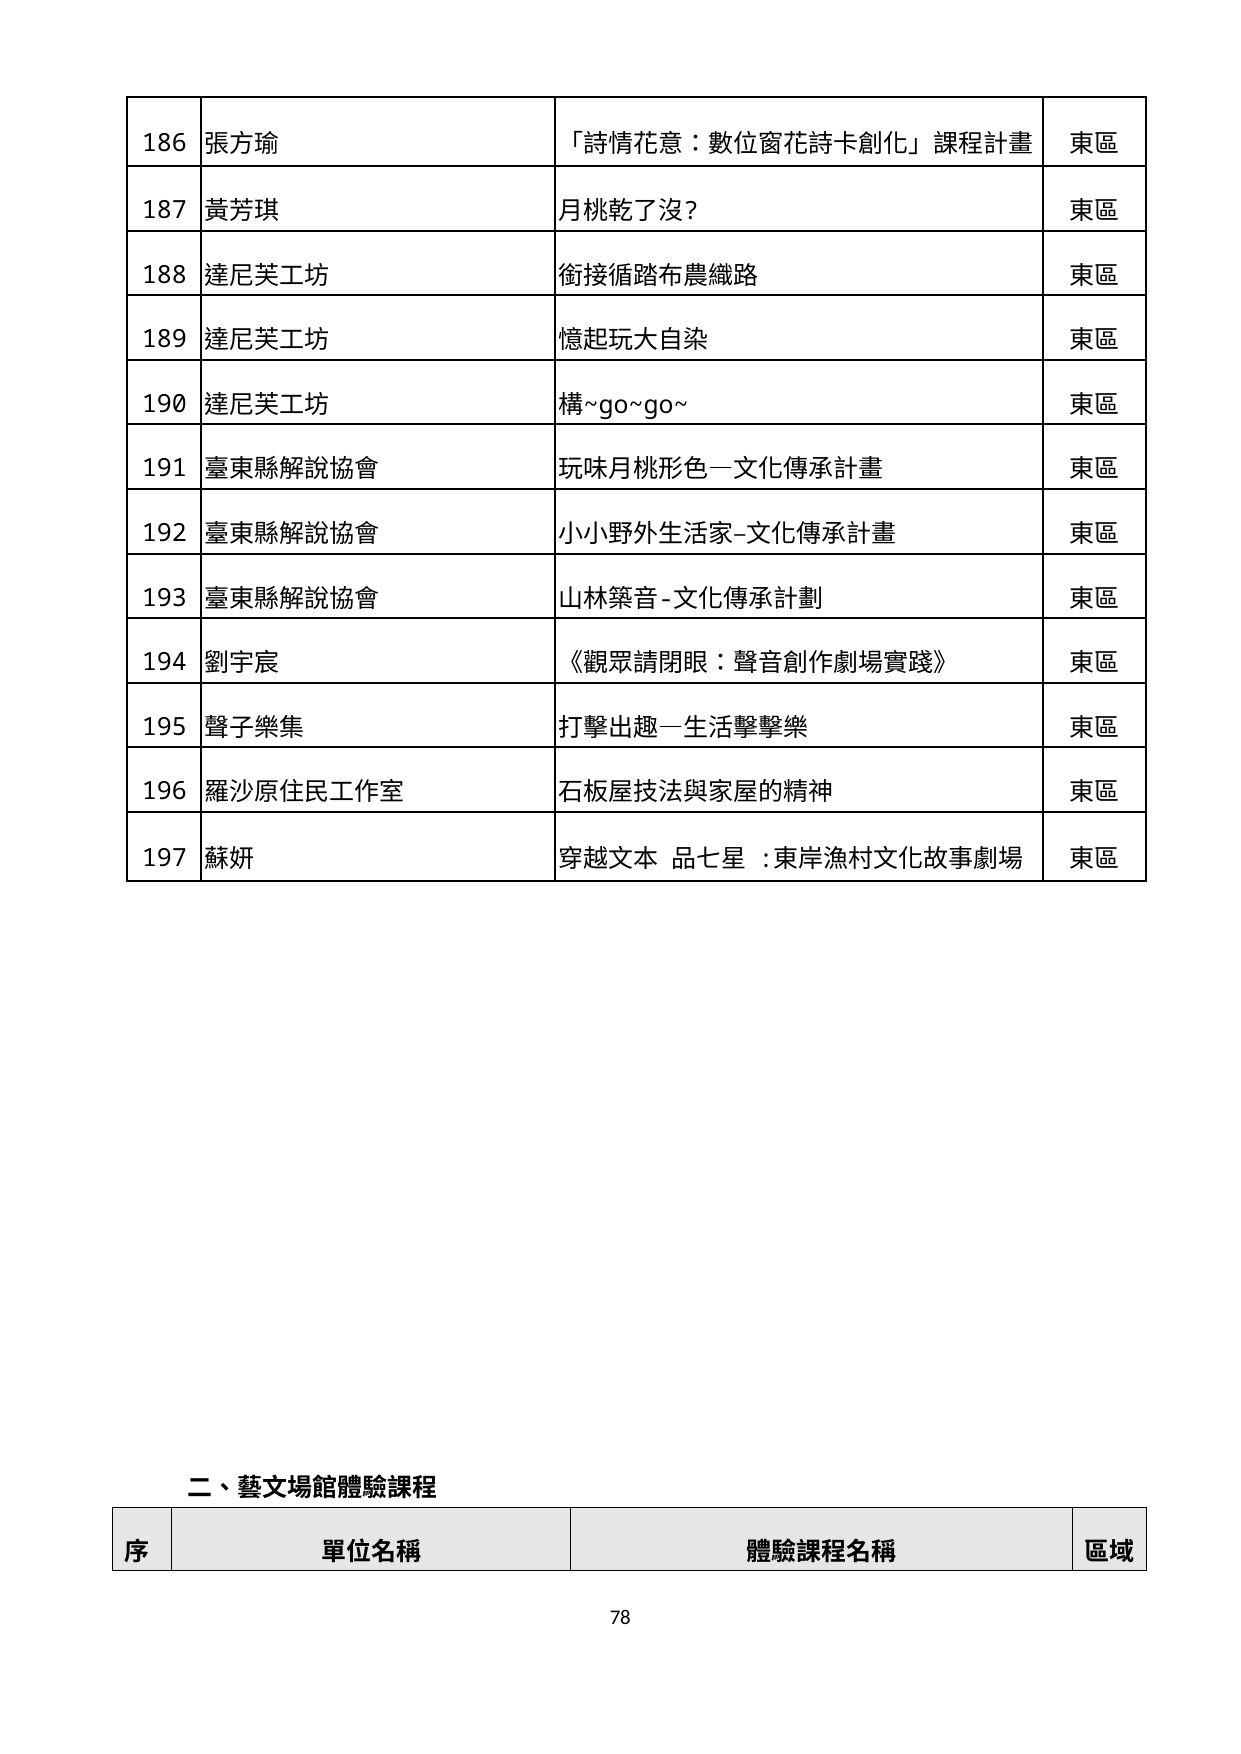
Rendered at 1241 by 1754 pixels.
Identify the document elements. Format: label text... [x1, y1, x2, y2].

table_cell 月桃乾了沒? [556, 167, 1042, 229]
table_cell 187 [128, 167, 200, 229]
table_cell 東區 [1044, 167, 1145, 229]
table_header 序 [113, 1508, 171, 1570]
table_cell 東區 [1044, 748, 1145, 811]
table_cell 達尼芙工坊 [202, 232, 554, 294]
text 二、藝文場館體驗課程 [187, 1444, 1053, 1507]
table_cell 臺東縣解說協會 [202, 425, 554, 488]
table_cell 東區 [1044, 232, 1145, 294]
table_cell 《觀眾請閉眼：聲音創作劇場實踐》 [556, 619, 1042, 682]
table_cell 達尼芙工坊 [202, 361, 554, 423]
table_cell 東區 [1044, 684, 1145, 746]
table_cell 193 [128, 555, 200, 617]
table_cell 構~go~go~ [556, 361, 1042, 423]
table_header 單位名稱 [172, 1508, 570, 1570]
table_cell 銜接循踏布農織路 [556, 232, 1042, 294]
table_header 區域 [1073, 1508, 1146, 1570]
table_cell 東區 [1044, 555, 1145, 617]
table_cell 東區 [1044, 490, 1145, 552]
table_header 體驗課程名稱 [571, 1508, 1072, 1570]
table_cell 東區 [1044, 813, 1145, 879]
table_cell 臺東縣解說協會 [202, 490, 554, 552]
table_cell 打擊出趣—生活擊擊樂 [556, 684, 1042, 746]
table_cell 劉宇宸 [202, 619, 554, 682]
table_cell 小小野外生活家–文化傳承計畫 [556, 490, 1042, 552]
table_cell 188 [128, 232, 200, 294]
table_cell 「詩情花意：數位窗花詩卡創化」課程計畫 [556, 98, 1042, 165]
table_cell 臺東縣解說協會 [202, 555, 554, 617]
table_cell 186 [128, 98, 200, 165]
table_cell 189 [128, 296, 200, 359]
table_cell 聲子樂集 [202, 684, 554, 746]
table_cell 達尼芙工坊 [202, 296, 554, 359]
table_cell 194 [128, 619, 200, 682]
table_cell 蘇妍 [202, 813, 554, 879]
table_cell 張方瑜 [202, 98, 554, 165]
table_cell 東區 [1044, 425, 1145, 488]
table_cell 東區 [1044, 296, 1145, 359]
table_cell 190 [128, 361, 200, 423]
table_cell 東區 [1044, 361, 1145, 423]
table_cell 191 [128, 425, 200, 488]
table_cell 山林築音-文化傳承計劃 [556, 555, 1042, 617]
table_cell 196 [128, 748, 200, 811]
table_cell 穿越文本 品七星 :東岸漁村文化故事劇場 [556, 813, 1042, 879]
table_cell 羅沙原住民工作室 [202, 748, 554, 811]
table_cell 192 [128, 490, 200, 552]
table_cell 東區 [1044, 98, 1145, 165]
table_cell 黃芳琪 [202, 167, 554, 229]
table_cell 石板屋技法與家屋的精神 [556, 748, 1042, 811]
table_cell 197 [128, 813, 200, 879]
table_cell 東區 [1044, 619, 1145, 682]
table_cell 憶起玩大自染 [556, 296, 1042, 359]
table_cell 玩味月桃形色—文化傳承計畫 [556, 425, 1042, 488]
table_cell 195 [128, 684, 200, 746]
